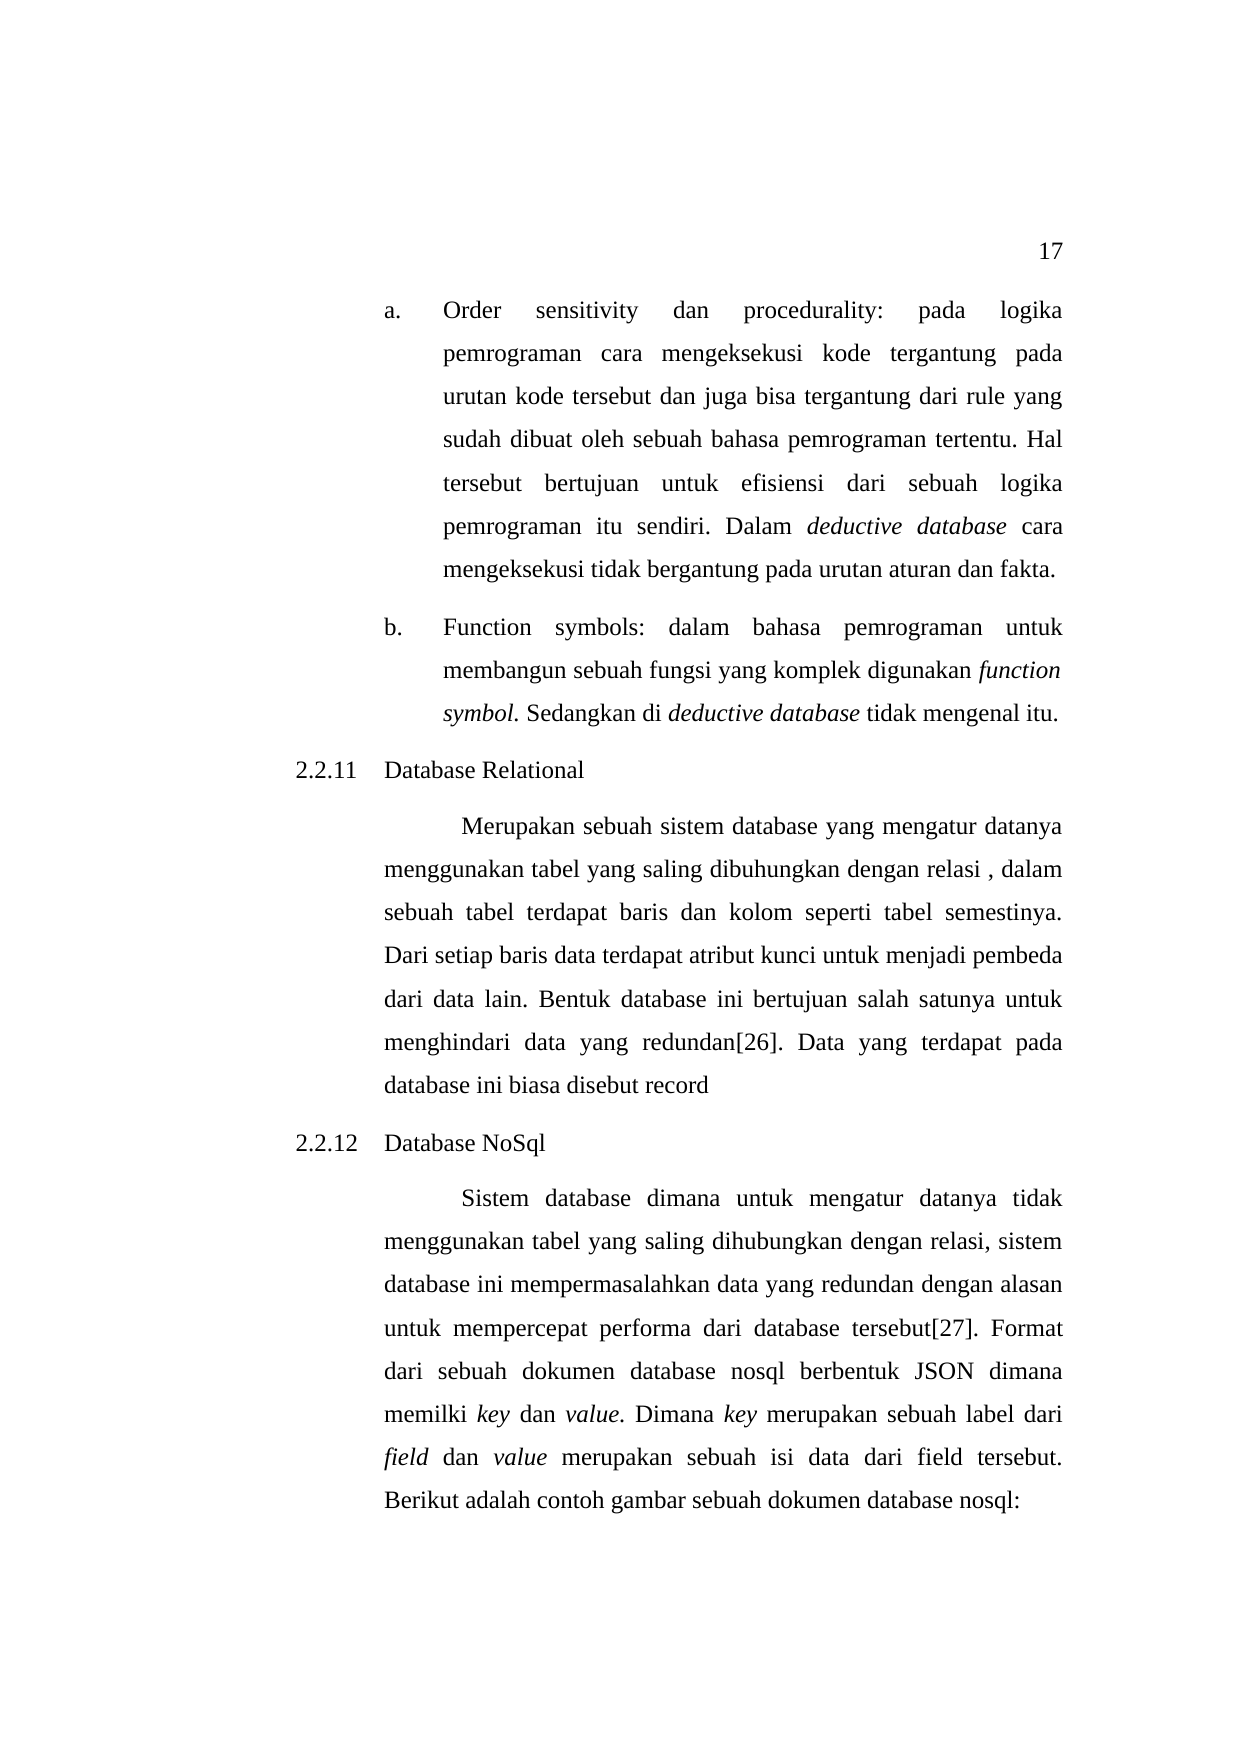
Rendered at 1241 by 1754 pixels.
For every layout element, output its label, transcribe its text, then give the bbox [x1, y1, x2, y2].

list Function symbols: dalam bahasa pemrograman untuk membangun sebuah fungsi yang komplek digunakan function symbol. Sedangkan di deductive database tidak mengenal itu. [384, 612, 1063, 727]
subtitle Database Relational [295, 756, 1063, 784]
text Sistem database dimana untuk mengatur datanya tidak menggunakan tabel yang saling dihubungkan dengan relasi, sistem database ini mempermasalahkan data yang redundan dengan alasan untuk mempercepat performa dari database tersebut[27]. Format dari sebuah dokumen database nosql berbentuk JSON dimana memilki key dan value. Dimana key merupakan sebuah label dari field dan value merupakan sebuah isi data dari field tersebut. Berikut adalah contoh gambar sebuah dokumen database nosql: [384, 1183, 1063, 1514]
subtitle Database NoSql [295, 1128, 1063, 1156]
list Order sensitivity dan procedurality: pada logika pemrograman cara mengeksekusi kode tergantung pada urutan kode tersebut dan juga bisa tergantung dari rule yang sudah dibuat oleh sebuah bahasa pemrograman tertentu. Hal tersebut bertujuan untuk efisiensi dari sebuah logika pemrograman itu sendiri. Dalam deductive database cara mengeksekusi tidak bergantung pada urutan aturan dan fakta. [384, 295, 1063, 583]
text Merupakan sebuah sistem database yang mengatur datanya menggunakan tabel yang saling dibuhungkan dengan relasi , dalam sebuah tabel terdapat baris dan kolom seperti tabel semestinya. Dari setiap baris data terdapat atribut kunci untuk menjadi pembeda dari data lain. Bentuk database ini bertujuan salah satunya untuk menghindari data yang redundan[26]. Data yang terdapat pada database ini biasa disebut record [384, 811, 1063, 1099]
